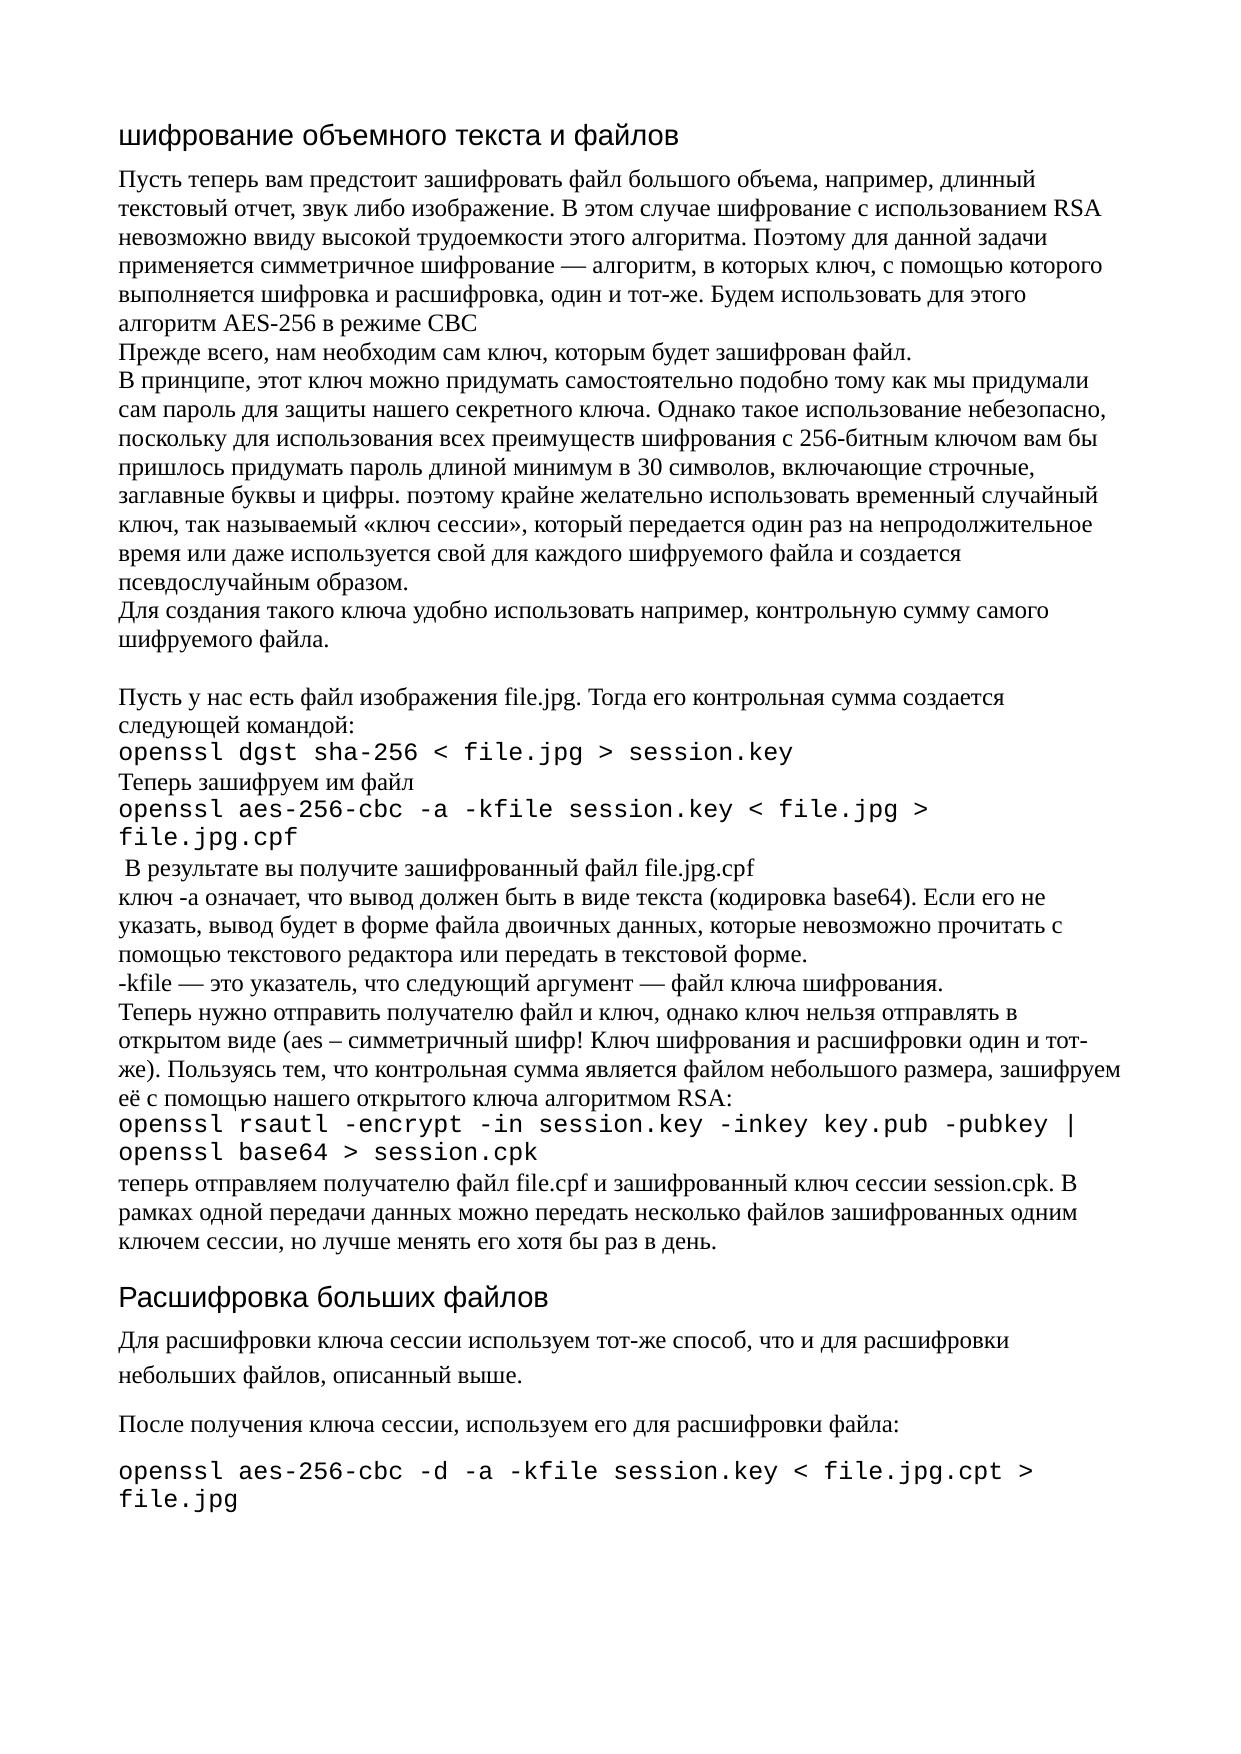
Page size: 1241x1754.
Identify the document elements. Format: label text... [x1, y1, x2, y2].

text Пусть теперь вам предстоит зашифровать файл большого объема, например, длинный текстовый отчет, звук либо изображение. В этом случае шифрование с использованием RSA невозможно ввиду высокой трудоемкости этого алгоритма. Поэтому для данной задачи применяется симметричное шифрование — алгоритм, в которых ключ, с помощью которого выполняется шифровка и расшифровка, один и тот-же. Будем использовать для этого алгоритм AES-256 в режиме CBC [118, 164, 1122, 337]
text Пусть у нас есть файл изображения file.jpg. Тогда его контрольная сумма создается следующей командой: [118, 682, 1122, 739]
text ключ -a означает, что вывод должен быть в виде текста (кодировка base64). Если его не указать, вывод будет в форме файла двоичных данных, которые невозможно прочитать с помощью текстового редактора или передать в текстовой форме. [118, 882, 1122, 968]
text openssl rsautl -encrypt -in session.key -inkey key.pub -pubkey | openssl base64 > session.cpk [118, 1112, 1122, 1168]
text openssl aes-256-cbc -a -kfile session.key < file.jpg > file.jpg.cpf [118, 796, 1122, 853]
text openssl dgst sha-256 < file.jpg > session.key [118, 739, 1122, 767]
text Для создания такого ключа удобно использовать например, контрольную сумму самого шифруемого файла. [118, 595, 1122, 653]
subtitle шифрование объемного текста и файлов [118, 118, 1122, 152]
subtitle Расшифровка больших файлов [118, 1279, 1122, 1313]
text Теперь нужно отправить получателю файл и ключ, однако ключ нельзя отправлять в открытом виде (aes – симметричный шифр! Ключ шифрования и расшифровки один и тот-же). Пользуясь тем, что контрольная сумма является файлом небольшого размера, зашифруем её с помощью нашего открытого ключа алгоритмом RSA: [118, 997, 1122, 1112]
text Теперь зашифруем им файл [118, 767, 1122, 796]
text Прежде всего, нам необходим сам ключ, которым будет зашифрован файл. [118, 337, 1122, 365]
text -kfile — это указатель, что следующий аргумент — файл ключа шифрования. [118, 968, 1122, 997]
text В принципе, этот ключ можно придумать самостоятельно подобно тому как мы придумали сам пароль для защиты нашего секретного ключа. Однако такое использование небезопасно, поскольку для использования всех преимуществ шифрования с 256-битным ключом вам бы пришлось придумать пароль длиной минимум в 30 символов, включающие строчные, заглавные буквы и цифры. поэтому крайне желательно использовать временный случайный ключ, так называемый «ключ сессии», который передается один раз на непродолжительное время или даже используется свой для каждого шифруемого файла и создается псевдослучайным образом. [118, 365, 1122, 595]
text После получения ключа сессии, используем его для расшифровки файла: [118, 1409, 1122, 1438]
text В результате вы получите зашифрованный файл file.jpg.cpf [118, 853, 1122, 882]
text теперь отправляем получателю файл file.cpf и зашифрованный ключ сессии session.cpk. В рамках одной передачи данных можно передать несколько файлов зашифрованных одним ключем сессии, но лучше менять его хотя бы раз в день. [118, 1168, 1122, 1254]
text openssl aes-256-cbc -d -a -kfile session.key < file.jpg.cpt > file.jpg [118, 1458, 1122, 1515]
text Для расшифровки ключа сессии используем тот-же способ, что и для расшифровки небольших файлов, описанный выше. [118, 1326, 1122, 1389]
